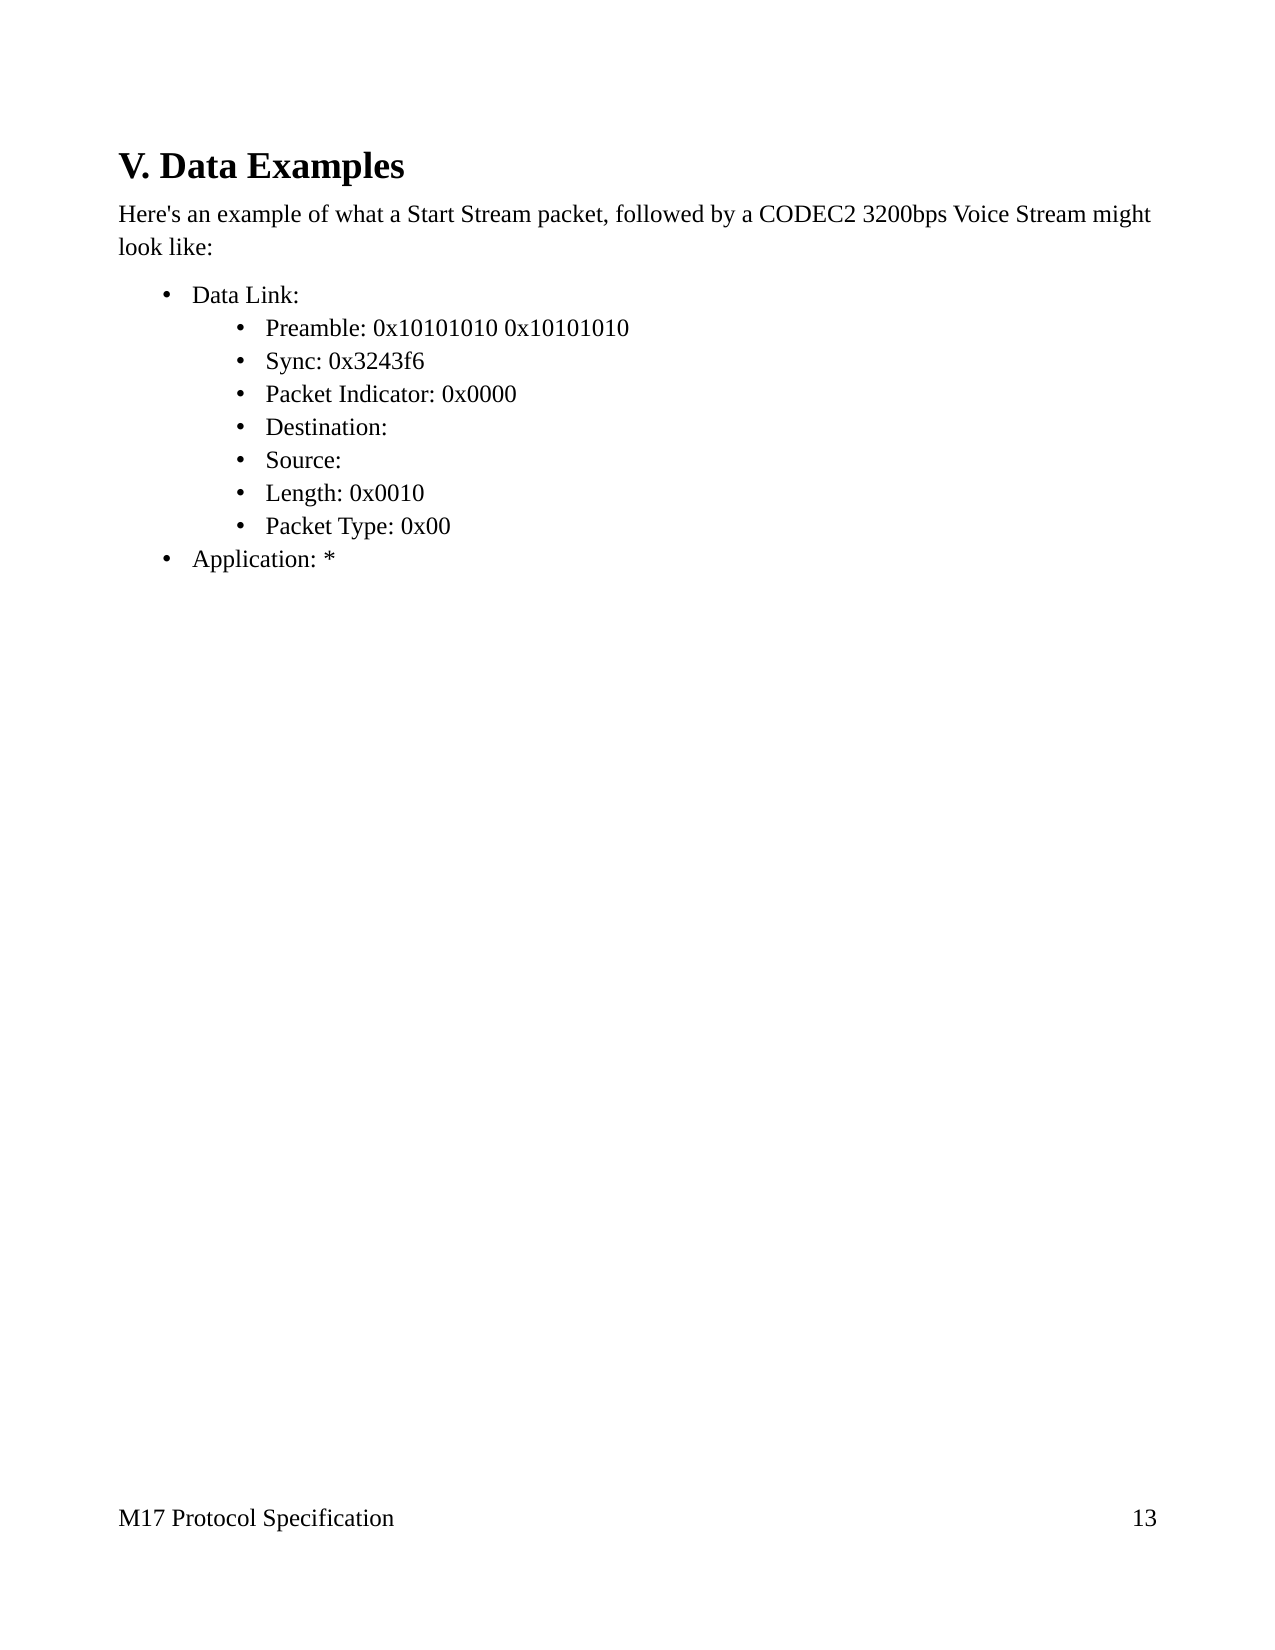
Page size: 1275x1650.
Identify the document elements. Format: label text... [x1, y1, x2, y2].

text Here's an example of what a Start Stream packet, followed by a CODEC2 3200bps Voice Stream might look like: [118, 199, 1157, 261]
list Source: [236, 445, 1157, 474]
list Data Link: [162, 280, 1157, 309]
list Sync: 0x3243f6 [236, 346, 1157, 375]
subtitle V. Data Examples [118, 143, 1157, 187]
list Length: 0x0010 [236, 478, 1157, 507]
list Application: * [162, 544, 1157, 573]
list Packet Type: 0x00 [236, 511, 1157, 540]
list Packet Indicator: 0x0000 [236, 379, 1157, 408]
list Destination: [236, 412, 1157, 441]
list Preamble: 0x10101010 0x10101010 [236, 313, 1157, 342]
